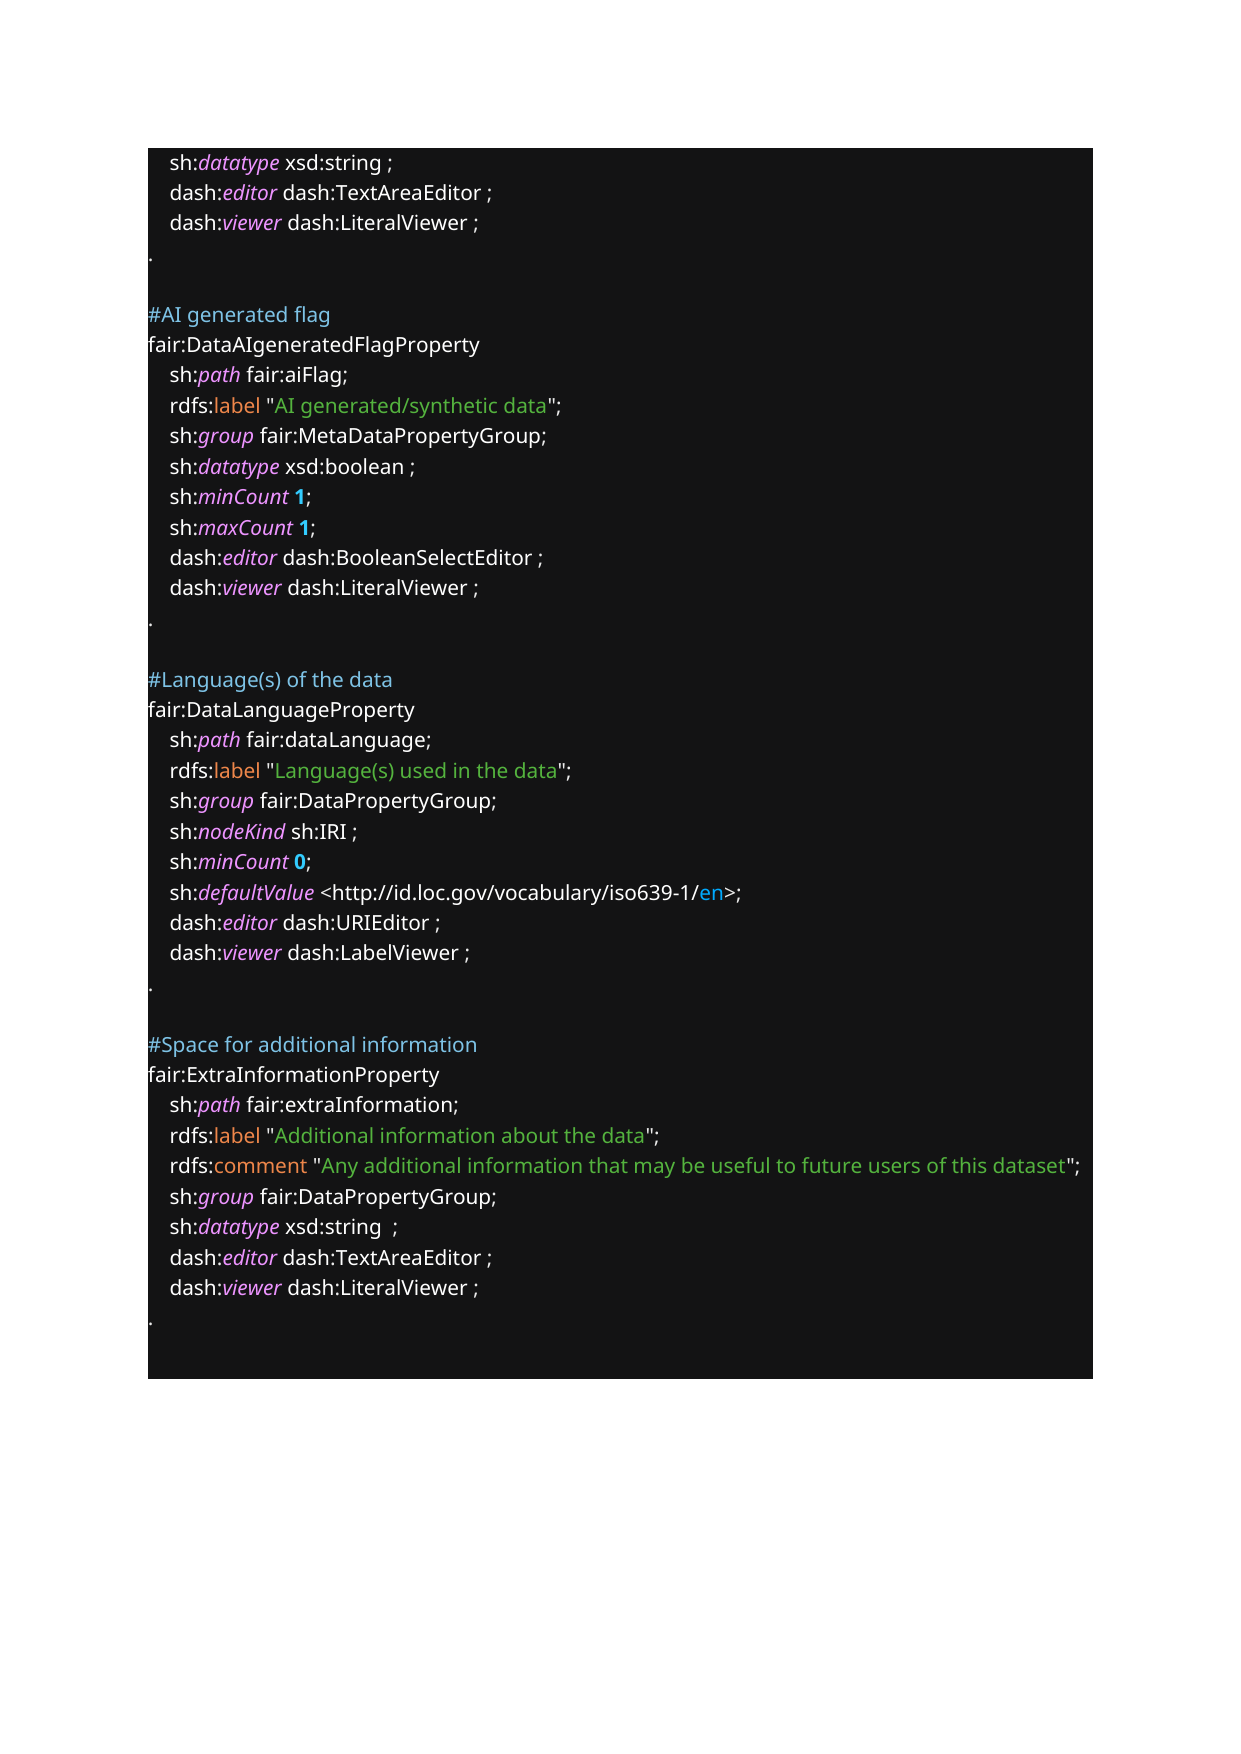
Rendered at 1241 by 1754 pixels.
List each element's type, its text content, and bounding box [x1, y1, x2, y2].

text sh:datatype xsd:string ; dash:editor dash:TextAreaEditor ; dash:viewer dash:LiteralViewer ; . #AI generated flag fair:DataAIgeneratedFlagProperty sh:path fair:aiFlag; rdfs:label "AI generated/synthetic data"; sh:group fair:MetaDataPropertyGroup; sh:datatype xsd:boolean ; sh:minCount 1; sh:maxCount 1; dash:editor dash:BooleanSelectEditor ; dash:viewer dash:LiteralViewer ; . #Language(s) of the data fair:DataLanguageProperty sh:path fair:dataLanguage; rdfs:label "Language(s) used in the data"; sh:group fair:DataPropertyGroup; sh:nodeKind sh:IRI ; sh:minCount 0; sh:defaultValue <http://id.loc.gov/vocabulary/iso639-1/en>; dash:editor dash:URIEditor ; dash:viewer dash:LabelViewer ; . #Space for additional information fair:ExtraInformationProperty sh:path fair:extraInformation; rdfs:label "Additional information about the data"; rdfs:comment "Any additional information that may be useful to future users of this dataset"; sh:group fair:DataPropertyGroup; sh:datatype xsd:string ; dash:editor dash:TextAreaEditor ; dash:viewer dash:LiteralViewer ; . [148, 148, 1093, 1332]
